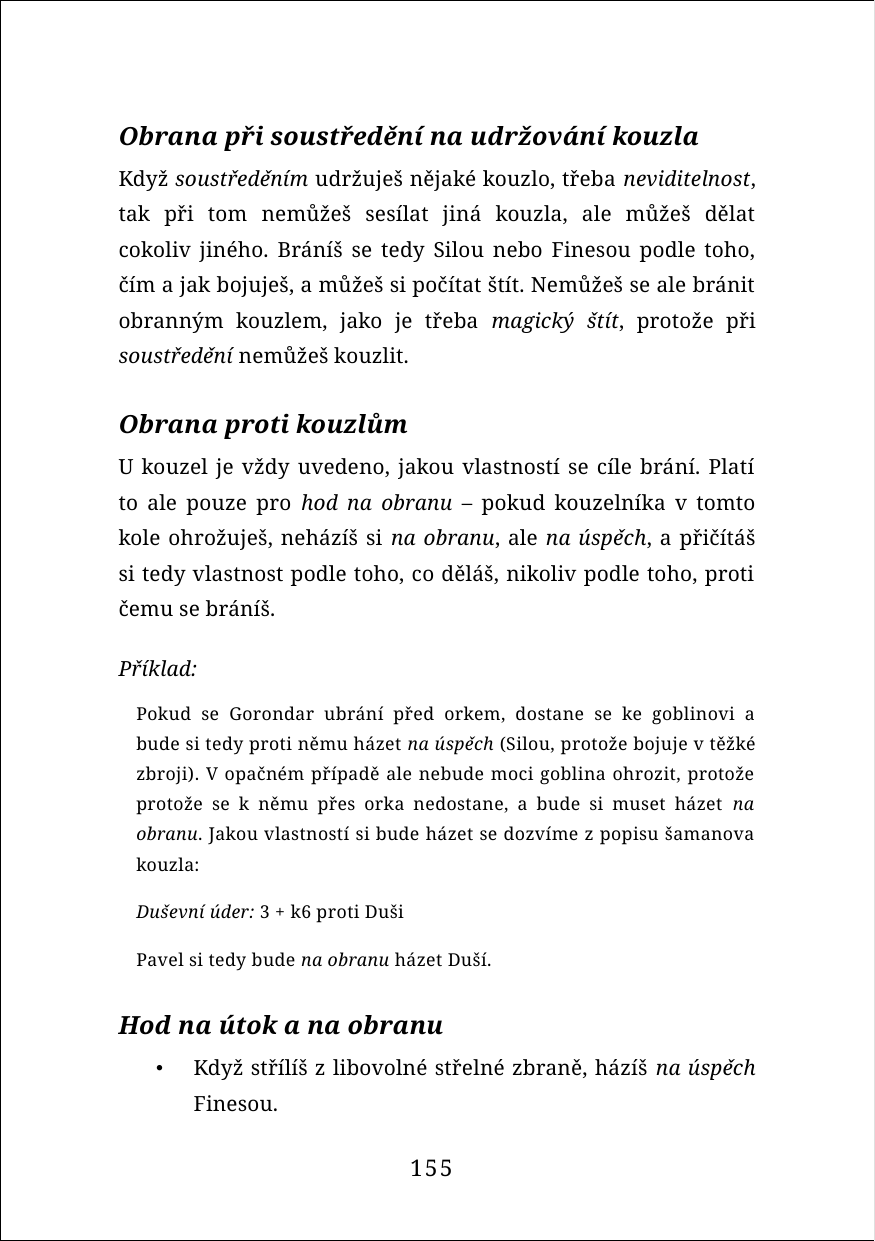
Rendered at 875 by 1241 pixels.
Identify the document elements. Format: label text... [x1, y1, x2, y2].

text Když soustředěním udržuješ nějaké kouzlo, třeba neviditelnost, tak při tom nemůžeš sesílat jiná kouzla, ale můžeš dělat cokoliv jiného. Bráníš se tedy Silou nebo Finesou podle toho, čím a jak bojuješ, a můžeš si počítat štít. Nemůžeš se ale bránit obranným kouzlem, jako je třeba magický štít, protože při soustředění nemůžeš kouzlit. [118, 164, 756, 370]
text Pavel si tedy bude na obranu házet Duší. [136, 948, 756, 972]
text Příklad: [118, 654, 756, 682]
text Duševní úder: 3 + k6 proti Duši [136, 900, 756, 924]
subtitle Obrana při soustředění na udržování kouzla [118, 118, 756, 152]
text U kouzel je vždy uvedeno, jakou vlastností se cíle brání. Platí to ale pouze pro hod na obranu – pokud kouzelníka v tomto kole ohrožuješ, neházíš si na obranu, ale na úspěch, a přičítáš si tedy vlastnost podle toho, co děláš, nikoliv podle toho, proti čemu se bráníš. [118, 452, 756, 623]
subtitle Obrana proti kouzlům [118, 407, 756, 441]
subtitle Hod na útok a na obranu [118, 1008, 756, 1042]
text Pokud se Gorondar ubrání před orkem, dostane se ke goblinovi a bude si tedy proti němu házet na úspěch (Silou, protože bojuje v těžké zbroji). V opačném případě ale nebude moci goblina ohrozit, protože protože se k němu přes orka nedostane, a bude si muset házet na obranu. Jakou vlastností si bude házet se dozvíme z popisu šamanova kouzla: [136, 701, 756, 876]
list Když střílíš z libovolné střelné zbraně, házíš na úspěch Finesou. [156, 1053, 756, 1117]
